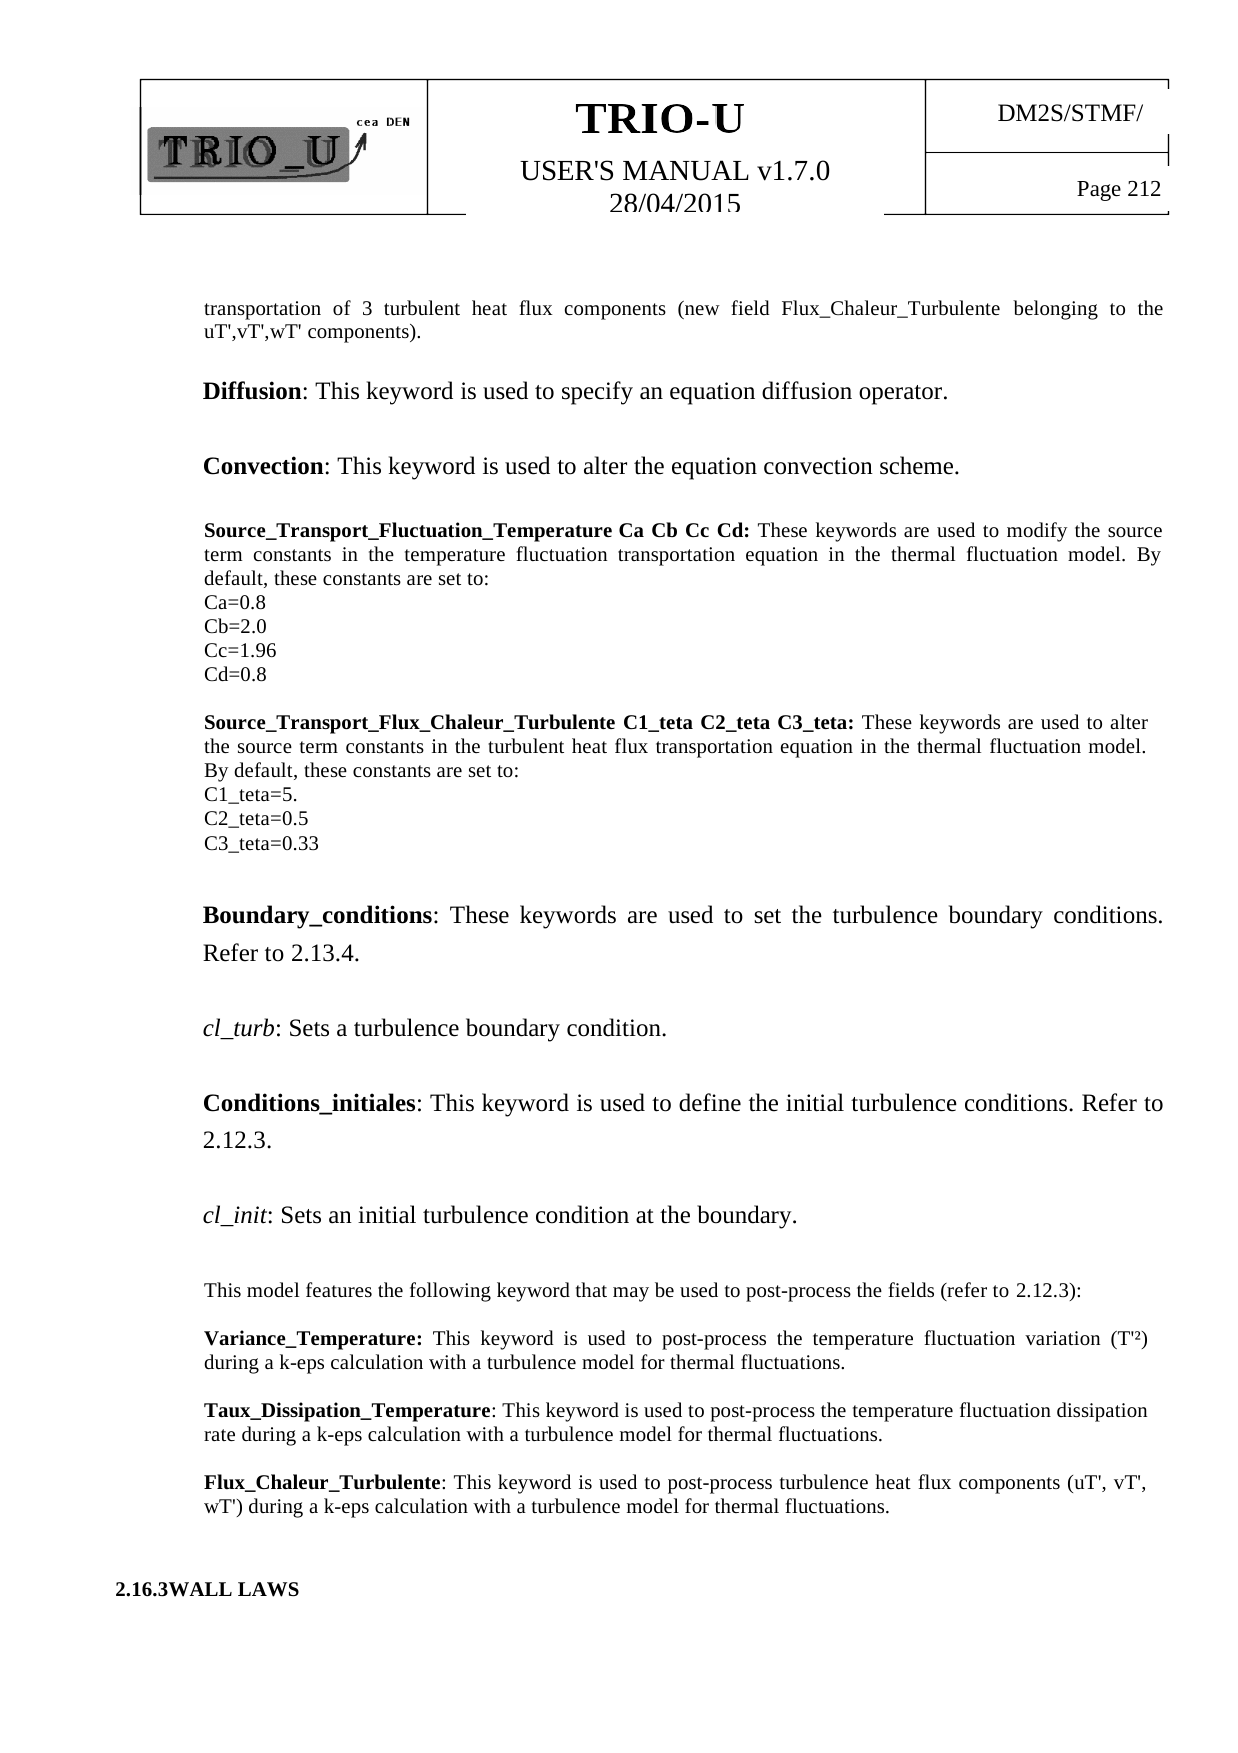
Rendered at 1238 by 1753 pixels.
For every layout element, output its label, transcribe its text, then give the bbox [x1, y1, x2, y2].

text C3_teta=0.33 [204, 830, 1149, 854]
text C2_teta=0.5 [204, 806, 1149, 830]
text Source_Transport_Flux_Chaleur_Turbulente C1_teta C2_teta C3_teta: These keywords are used to alter the source term constants in the turbulent heat flux transportation equation in the thermal fluctuation model. By default, these constants are set to: [204, 710, 1149, 782]
text Conditions_initiales: This keyword is used to define the initial turbulence conditions. Refer to 2.12.3. [203, 1079, 1165, 1154]
text Variance_Temperature: This keyword is used to post-process the temperature fluctuation variation (T'²) during a k-eps calculation with a turbulence model for thermal fluctuations. [204, 1326, 1149, 1374]
text Convection: This keyword is used to alter the equation convection scheme. [203, 442, 1165, 480]
text Cb=2.0 [204, 614, 1164, 638]
text transportation of 3 turbulent heat flux components (new field Flux_Chaleur_Turbulente belonging to the uT',vT',wT' components). [204, 295, 1164, 343]
text Ca=0.8 [204, 590, 1164, 614]
text cl_turb: Sets a turbulence boundary condition. [203, 1004, 1165, 1042]
text Source_Transport_Fluctuation_Temperature Ca Cb Cc Cd: These keywords are used to modify the source term constants in the temperature fluctuation transportation equation in the thermal fluctuation model. By default, these constants are set to: [204, 517, 1164, 590]
text Cc=1.96 [204, 638, 1164, 662]
text Boundary_conditions: These keywords are used to set the turbulence boundary conditions. Refer to 2.13.4. [203, 892, 1165, 967]
text Cd=0.8 [204, 662, 1164, 686]
text C1_teta=5. [204, 782, 1149, 806]
text This model features the following keyword that may be used to post-process the fields (refer to 2.12.3): [204, 1277, 1164, 1302]
text Diffusion: This keyword is used to specify an equation diffusion operator. [203, 367, 1165, 405]
subtitle WALL LAWS [115, 1576, 1164, 1601]
text cl_init: Sets an initial turbulence condition at the boundary. [203, 1192, 1165, 1229]
text Flux_Chaleur_Turbulente: This keyword is used to post-process turbulence heat flux components (uT', vT', wT') during a k-eps calculation with a turbulence model for thermal fluctuations. [204, 1470, 1149, 1518]
text Taux_Dissipation_Temperature: This keyword is used to post-process the temperature fluctuation dissipation rate during a k-eps calculation with a turbulence model for thermal fluctuations. [204, 1398, 1149, 1446]
